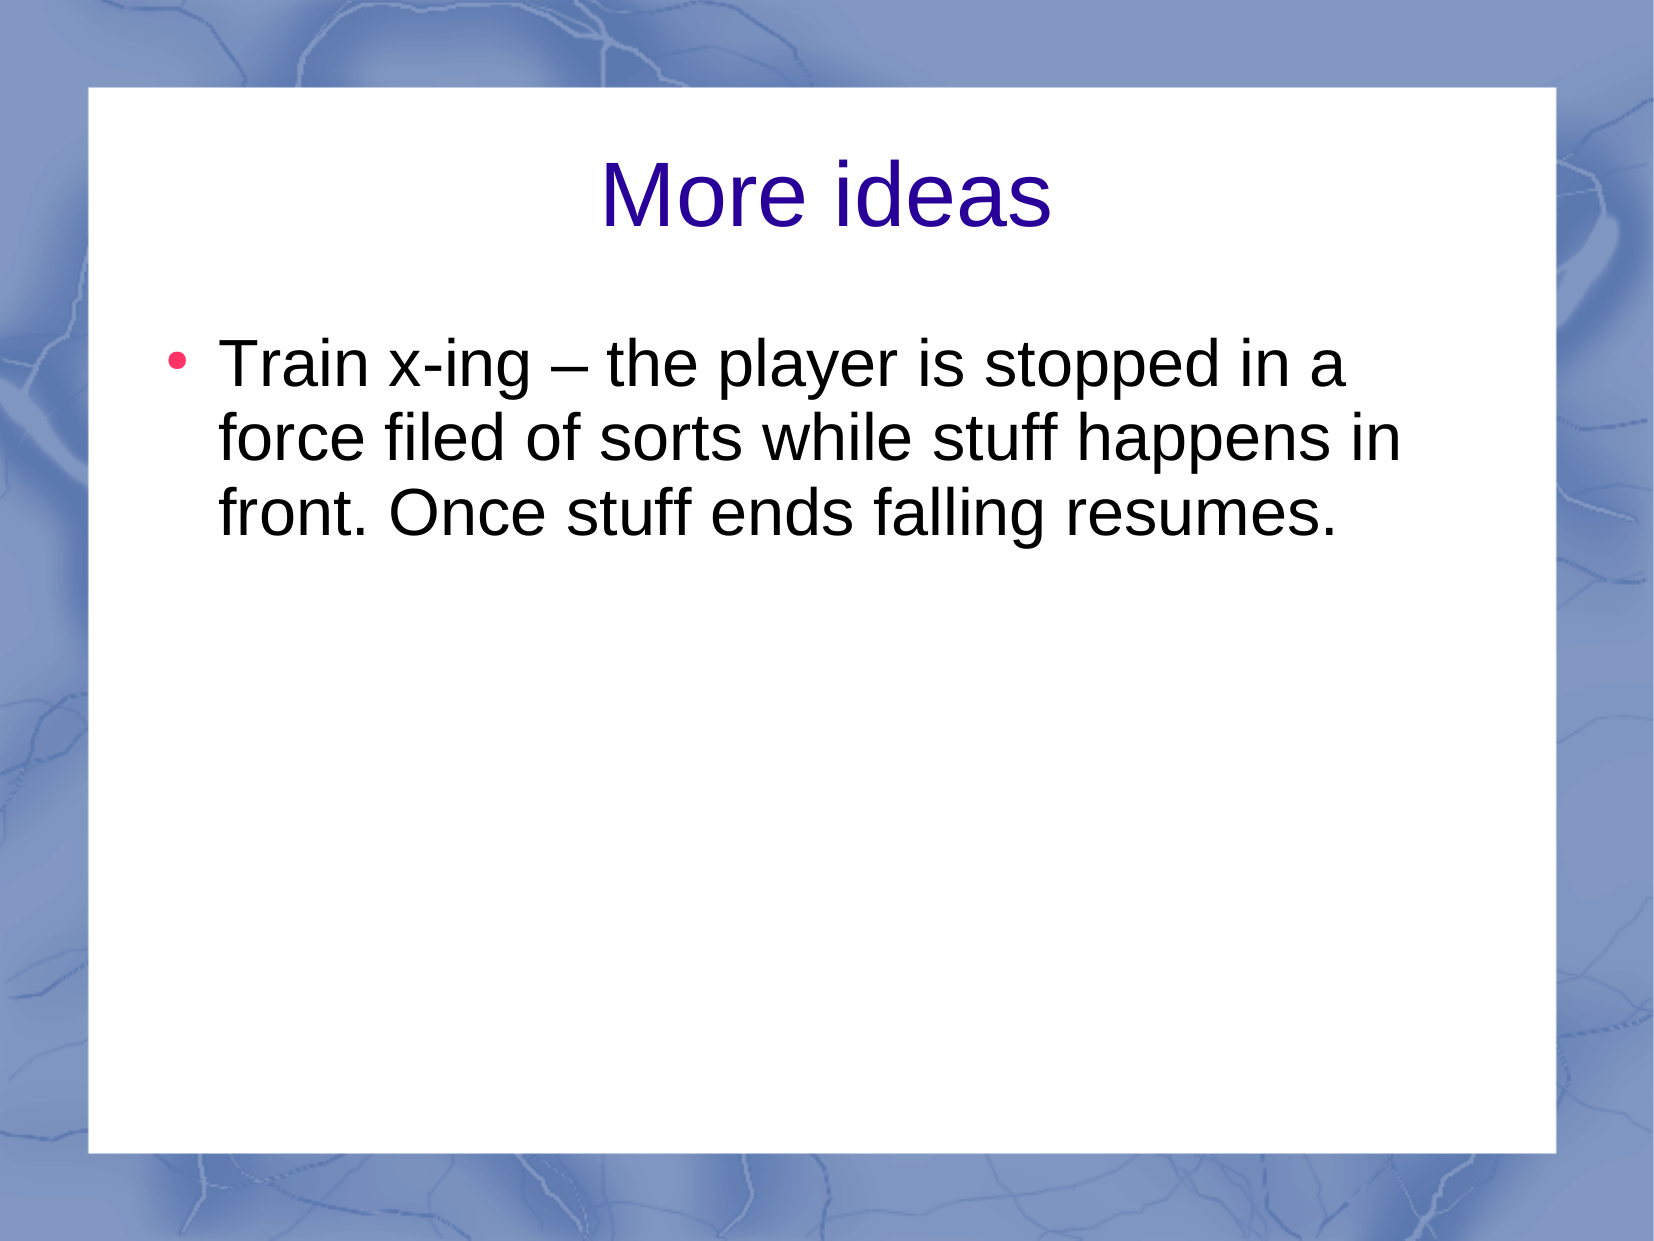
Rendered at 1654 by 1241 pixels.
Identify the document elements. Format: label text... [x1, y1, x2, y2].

picture [0, 0, 1654, 1241]
list Train x-ing – the player is stopped in a force filed of sorts while stuff happens in front. Once stuff ends falling resumes. [147, 325, 1506, 1034]
title More ideas [118, 90, 1536, 298]
